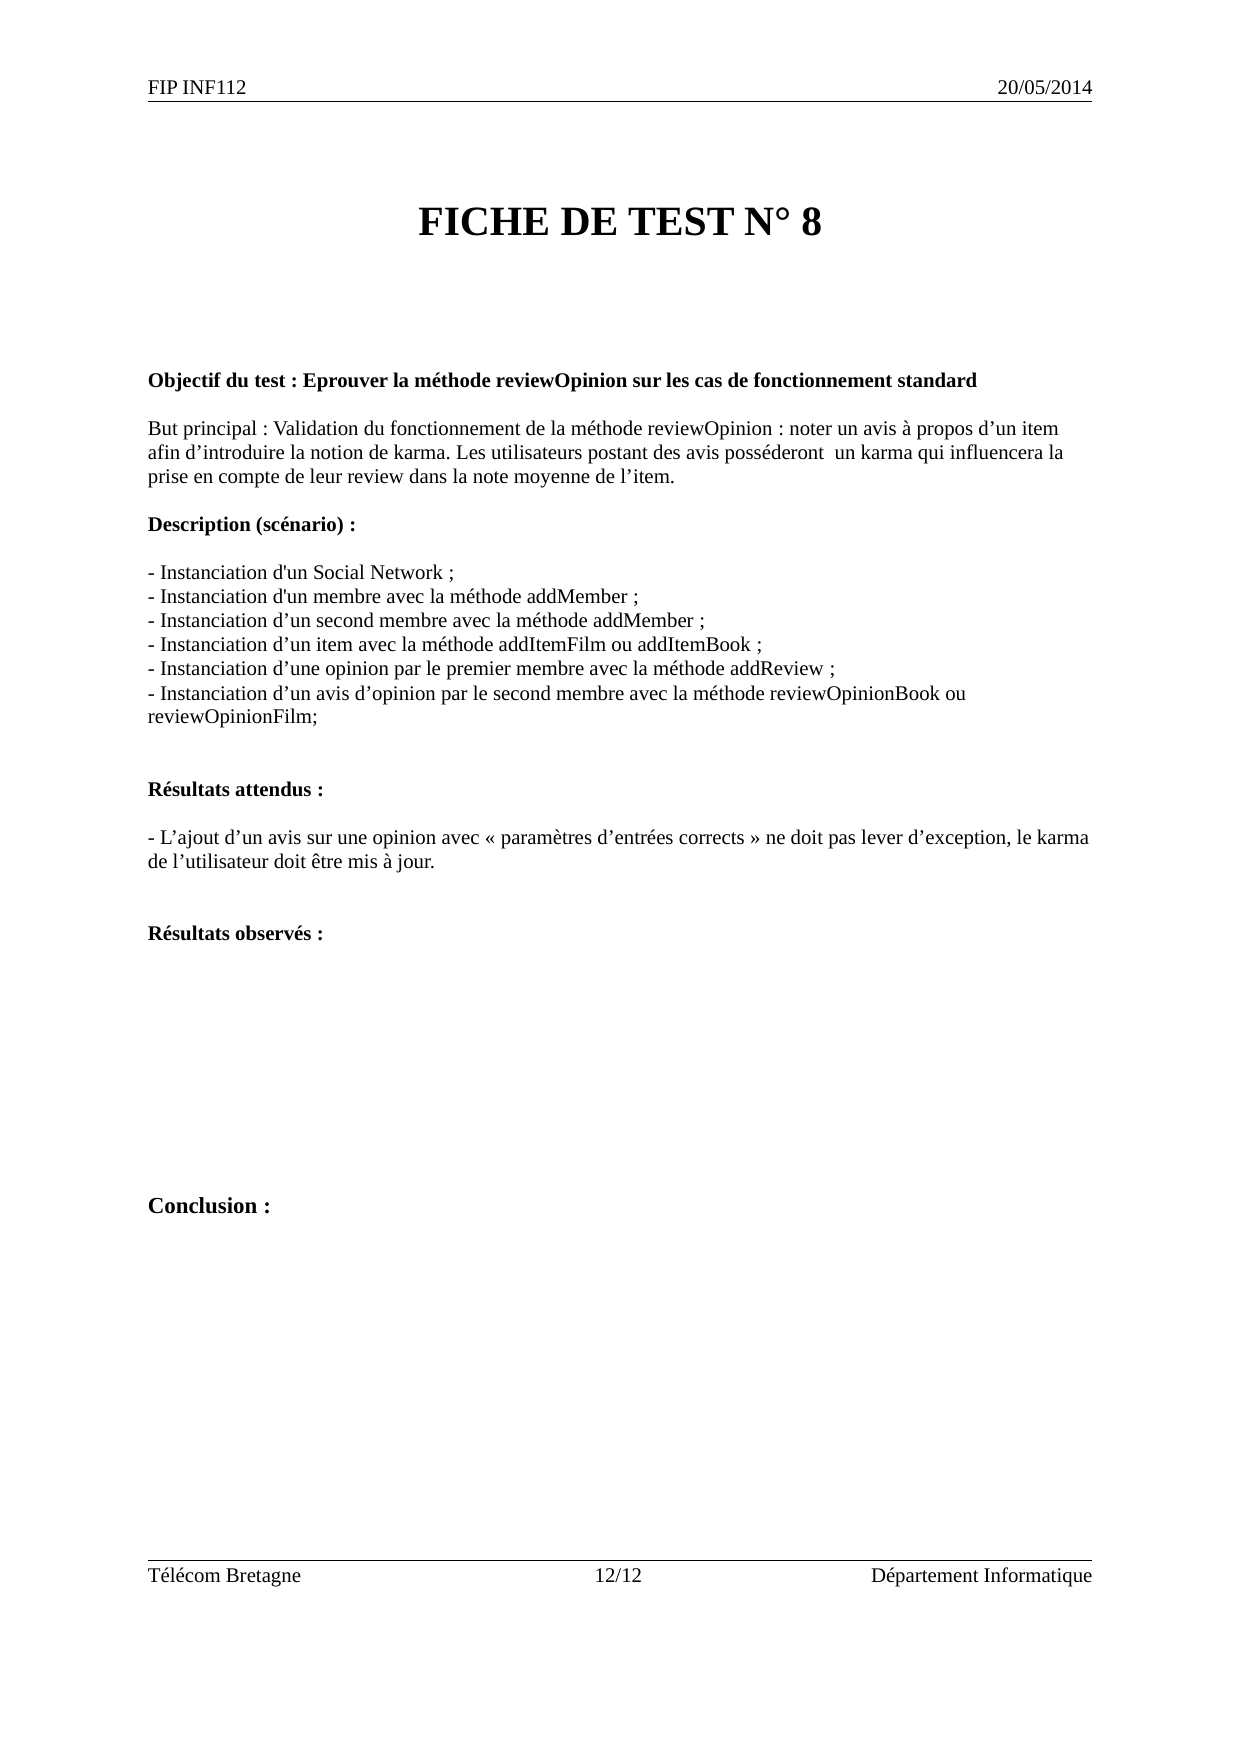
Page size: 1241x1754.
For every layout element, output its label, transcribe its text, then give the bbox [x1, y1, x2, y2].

text - Instanciation d’un avis d’opinion par le second membre avec la méthode reviewOpinionBook ou reviewOpinionFilm; [148, 680, 1092, 728]
text - Instanciation d’un item avec la méthode addItemFilm ou addItemBook ; [148, 632, 1092, 656]
text - Instanciation d'un membre avec la méthode addMember ; [148, 584, 1092, 608]
text Résultats attendus : [148, 777, 1092, 801]
text - Instanciation d'un Social Network ; [148, 560, 1092, 584]
text Fiche de test N° 8 [148, 197, 1092, 245]
text - L’ajout d’un avis sur une opinion avec « paramètres d’entrées corrects » ne doit pas lever d’exception, le karma de l’utilisateur doit être mis à jour. [148, 825, 1092, 873]
subtitle Conclusion : [148, 1192, 1092, 1218]
text Résultats observés : [148, 921, 1092, 945]
text Description (scénario) : [148, 512, 1092, 536]
text - Instanciation d’une opinion par le premier membre avec la méthode addReview ; [148, 656, 1092, 680]
text But principal : Validation du fonctionnement de la méthode reviewOpinion : noter un avis à propos d’un item afin d’introduire la notion de karma. Les utilisateurs postant des avis posséderont un karma qui influencera la prise en compte de leur review dans la note moyenne de l’item. [148, 416, 1092, 488]
text - Instanciation d’un second membre avec la méthode addMember ; [148, 608, 1092, 632]
text Objectif du test : Eprouver la méthode reviewOpinion sur les cas de fonctionnement standard [148, 368, 1092, 392]
